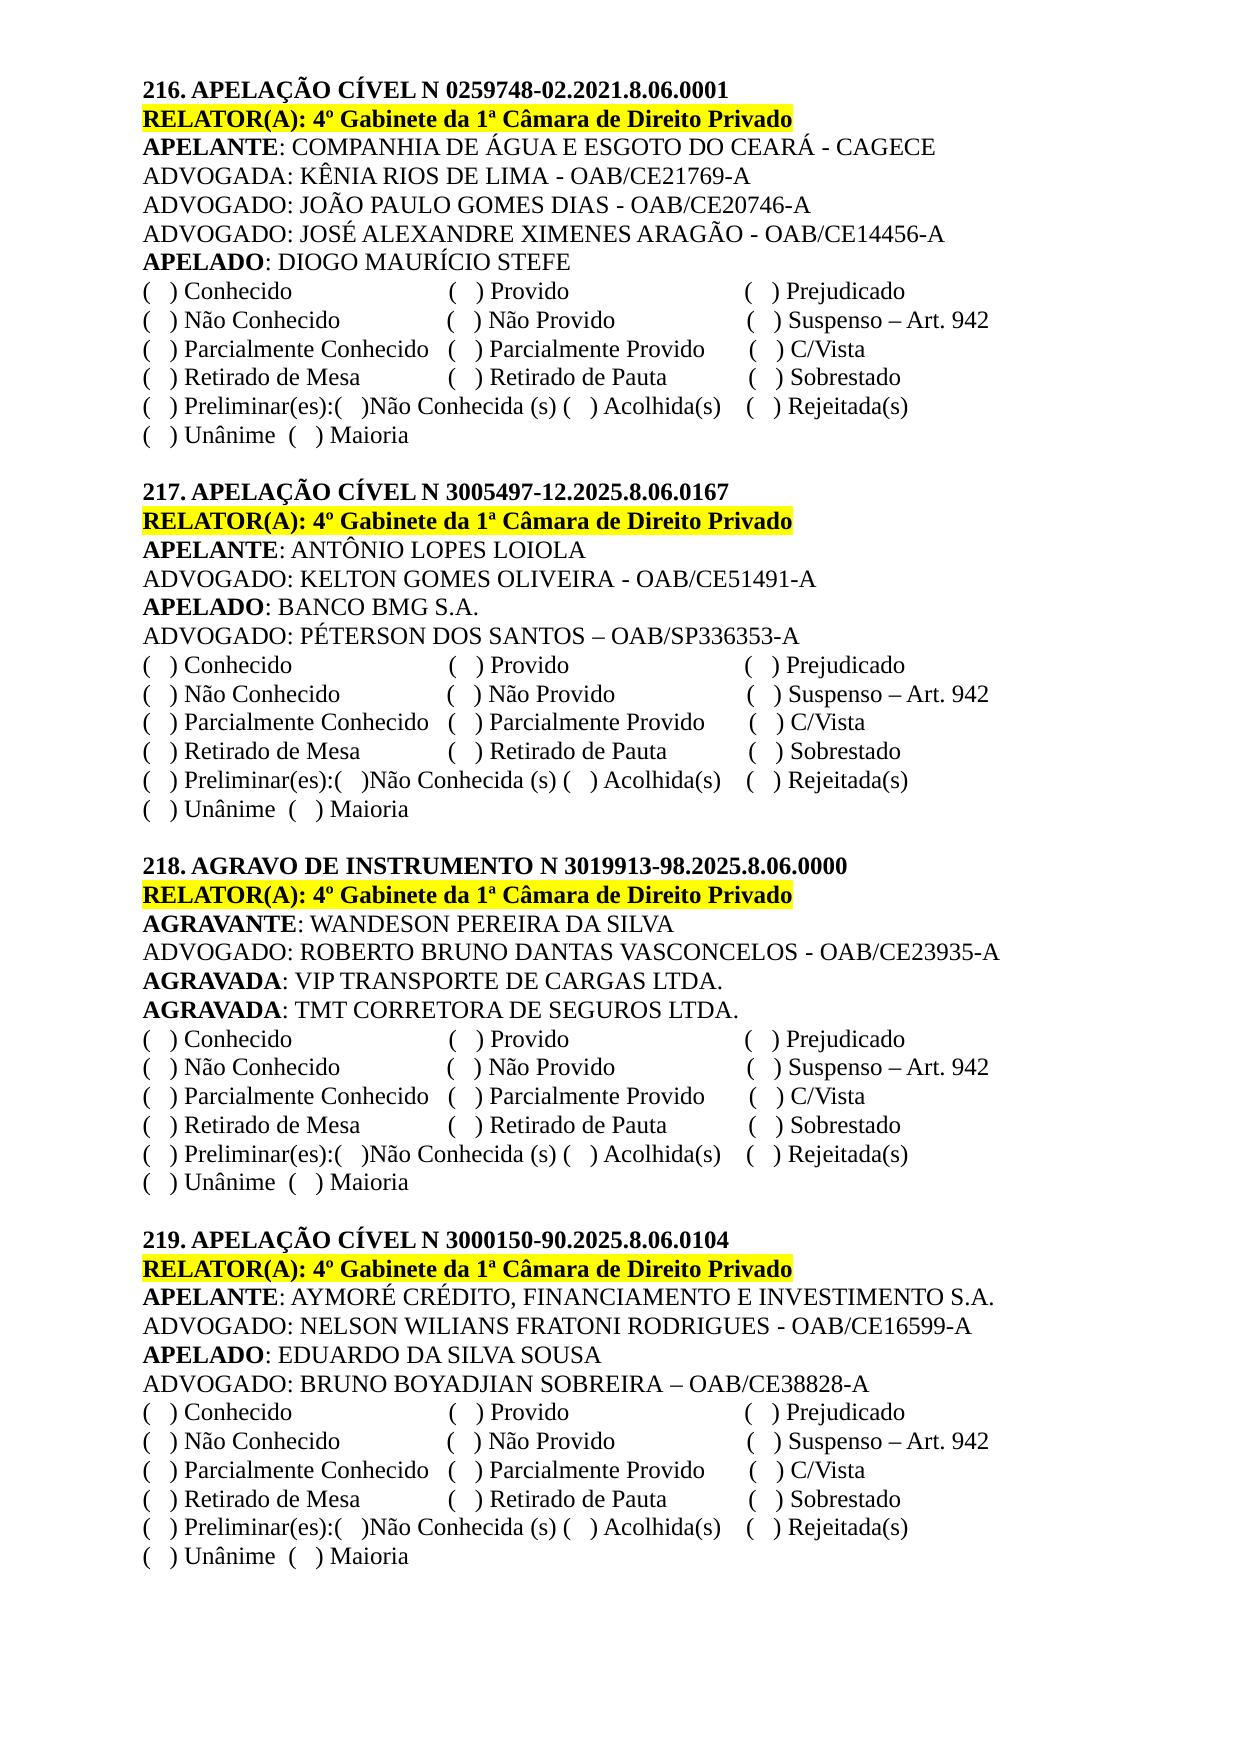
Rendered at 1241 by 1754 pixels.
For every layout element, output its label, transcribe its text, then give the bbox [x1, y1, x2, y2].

text ( ) Preliminar(es):( )Não Conhecida (s) ( ) Acolhida(s) ( ) Rejeitada(s) [142, 391, 1158, 420]
text ( ) Unânime ( ) Maioria 219. APELAÇÃO CÍVEL N 3000150-90.2025.8.06.0104 RELATOR(A): 4º Gabinete da 1ª Câmara de Direito Privado APELANTE: AYMORÉ CRÉDITO, FINANCIAMENTO E INVESTIMENTO S.A. ADVOGADO: NELSON WILIANS FRATONI RODRIGUES - OAB/CE16599-A APELADO: EDUARDO DA SILVA SOUSA ADVOGADO: BRUNO BOYADJIAN SOBREIRA – OAB/CE38828-A [142, 1167, 1141, 1397]
text ( ) Retirado de Mesa ( ) Retirado de Pauta ( ) Sobrestado [142, 1110, 1158, 1139]
text ( ) Parcialmente Conhecido ( ) Parcialmente Provido ( ) C/Vista [142, 1455, 1158, 1484]
text ( ) Unânime ( ) Maioria [142, 1541, 1141, 1627]
text ( ) Unânime ( ) Maioria 217. APELAÇÃO CÍVEL N 3005497-12.2025.8.06.0167 RELATOR(A): 4º Gabinete da 1ª Câmara de Direito Privado APELANTE: ANTÔNIO LOPES LOIOLA ADVOGADO: KELTON GOMES OLIVEIRA - OAB/CE51491-A APELADO: BANCO BMG S.A. ADVOGADO: PÉTERSON DOS SANTOS – OAB/SP336353-A [142, 420, 1141, 650]
text ( ) Não Conhecido ( ) Não Provido ( ) Suspenso – Art. 942 [142, 305, 1158, 334]
text ( ) Retirado de Mesa ( ) Retirado de Pauta ( ) Sobrestado [142, 736, 1158, 765]
text ( ) Conhecido ( ) Provido ( ) Prejudicado [142, 1397, 1141, 1426]
text ( ) Preliminar(es):( )Não Conhecida (s) ( ) Acolhida(s) ( ) Rejeitada(s) [142, 765, 1158, 794]
text ( ) Preliminar(es):( )Não Conhecida (s) ( ) Acolhida(s) ( ) Rejeitada(s) [142, 1512, 1158, 1541]
text ( ) Unânime ( ) Maioria 218. AGRAVO DE INSTRUMENTO N 3019913-98.2025.8.06.0000 RELATOR(A): 4º Gabinete da 1ª Câmara de Direito Privado AGRAVANTE: WANDESON PEREIRA DA SILVA ADVOGADO: ROBERTO BRUNO DANTAS VASCONCELOS - OAB/CE23935-A AGRAVADA: VIP TRANSPORTE DE CARGAS LTDA. AGRAVADA: TMT CORRETORA DE SEGUROS LTDA. [142, 794, 1141, 1024]
text ( ) Conhecido ( ) Provido ( ) Prejudicado [142, 650, 1141, 679]
text ( ) Conhecido ( ) Provido ( ) Prejudicado [142, 276, 1141, 305]
text ( ) Parcialmente Conhecido ( ) Parcialmente Provido ( ) C/Vista [142, 1081, 1158, 1110]
text ( ) Parcialmente Conhecido ( ) Parcialmente Provido ( ) C/Vista [142, 707, 1158, 736]
text ( ) Não Conhecido ( ) Não Provido ( ) Suspenso – Art. 942 [142, 679, 1158, 707]
text ( ) Parcialmente Conhecido ( ) Parcialmente Provido ( ) C/Vista [142, 334, 1158, 362]
text ( ) Não Conhecido ( ) Não Provido ( ) Suspenso – Art. 942 [142, 1426, 1158, 1455]
text ( ) Preliminar(es):( )Não Conhecida (s) ( ) Acolhida(s) ( ) Rejeitada(s) [142, 1139, 1158, 1167]
text 216. APELAÇÃO CÍVEL N 0259748-02.2021.8.06.0001 RELATOR(A): 4º Gabinete da 1ª Câmara de Direito Privado APELANTE: COMPANHIA DE ÁGUA E ESGOTO DO CEARÁ - CAGECE ADVOGADA: KÊNIA RIOS DE LIMA - OAB/CE21769-A ADVOGADO: JOÃO PAULO GOMES DIAS - OAB/CE20746-A ADVOGADO: JOSÉ ALEXANDRE XIMENES ARAGÃO - OAB/CE14456-A APELADO: DIOGO MAURÍCIO STEFE [142, 75, 1141, 276]
text ( ) Não Conhecido ( ) Não Provido ( ) Suspenso – Art. 942 [142, 1052, 1158, 1081]
text ( ) Conhecido ( ) Provido ( ) Prejudicado [142, 1024, 1141, 1052]
text ( ) Retirado de Mesa ( ) Retirado de Pauta ( ) Sobrestado [142, 362, 1158, 391]
text ( ) Retirado de Mesa ( ) Retirado de Pauta ( ) Sobrestado [142, 1484, 1158, 1512]
